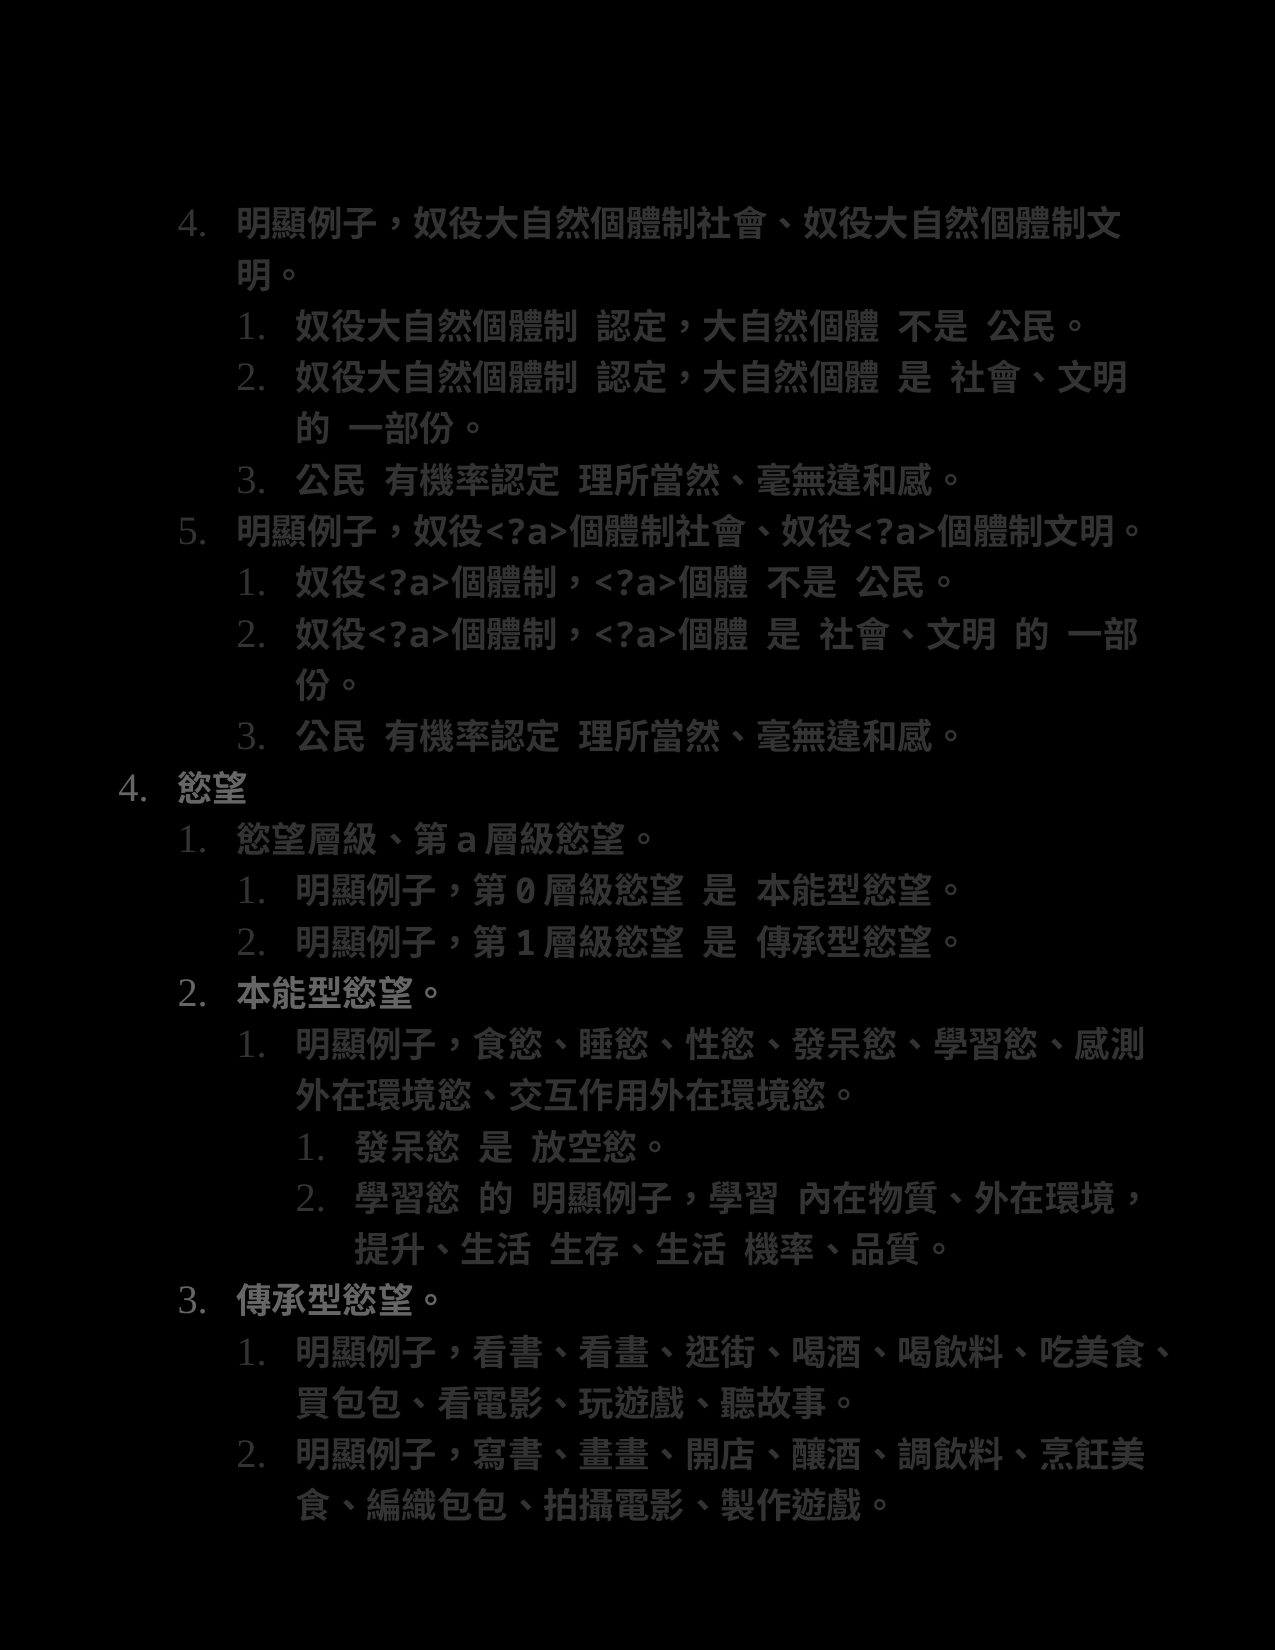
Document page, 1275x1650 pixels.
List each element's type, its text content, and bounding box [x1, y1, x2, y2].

list 奴役<?a>個體制，<?a>個體 不是 公民。 [236, 555, 1157, 606]
list 明顯例子，奴役<?a>個體制社會、奴役<?a>個體制文明。 [177, 503, 1157, 555]
list 明顯例子，第1層級慾望 是 傳承型慾望。 [236, 914, 1157, 965]
list 慾望層級、第a層級慾望。 [177, 811, 1157, 862]
list 明顯例子，看書、看畫、逛街、喝酒、喝飲料、吃美食、買包包、看電影、玩遊戲、聽故事。 [236, 1324, 1157, 1426]
list 公民 有機率認定 理所當然、毫無違和感。 [236, 452, 1157, 503]
list 學習慾 的 明顯例子，學習 內在物質、外在環境，提升、生活 生存、生活 機率、品質。 [295, 1170, 1157, 1273]
list 發呆慾 是 放空慾。 [295, 1119, 1157, 1170]
list 奴役大自然個體制 認定，大自然個體 不是 公民。 [236, 298, 1157, 349]
list 公民 有機率認定 理所當然、毫無違和感。 [236, 709, 1157, 760]
list 明顯例子，奴役大自然個體制社會、奴役大自然個體制文明。 [177, 196, 1157, 298]
list 本能型慾望。 [177, 965, 1157, 1016]
list 奴役<?a>個體制，<?a>個體 是 社會、文明 的 一部份。 [236, 606, 1157, 709]
list 明顯例子，食慾、睡慾、性慾、發呆慾、學習慾、感測外在環境慾、交互作用外在環境慾。 [236, 1016, 1157, 1119]
list 傳承型慾望。 [177, 1273, 1157, 1324]
list 明顯例子，寫書、畫畫、開店、釀酒、調飲料、烹飪美食、編織包包、拍攝電影、製作遊戲。 [236, 1426, 1157, 1529]
list 慾望 [118, 760, 1157, 811]
list 明顯例子，第0層級慾望 是 本能型慾望。 [236, 862, 1157, 914]
list 奴役大自然個體制 認定，大自然個體 是 社會、文明 的 一部份。 [236, 349, 1157, 452]
